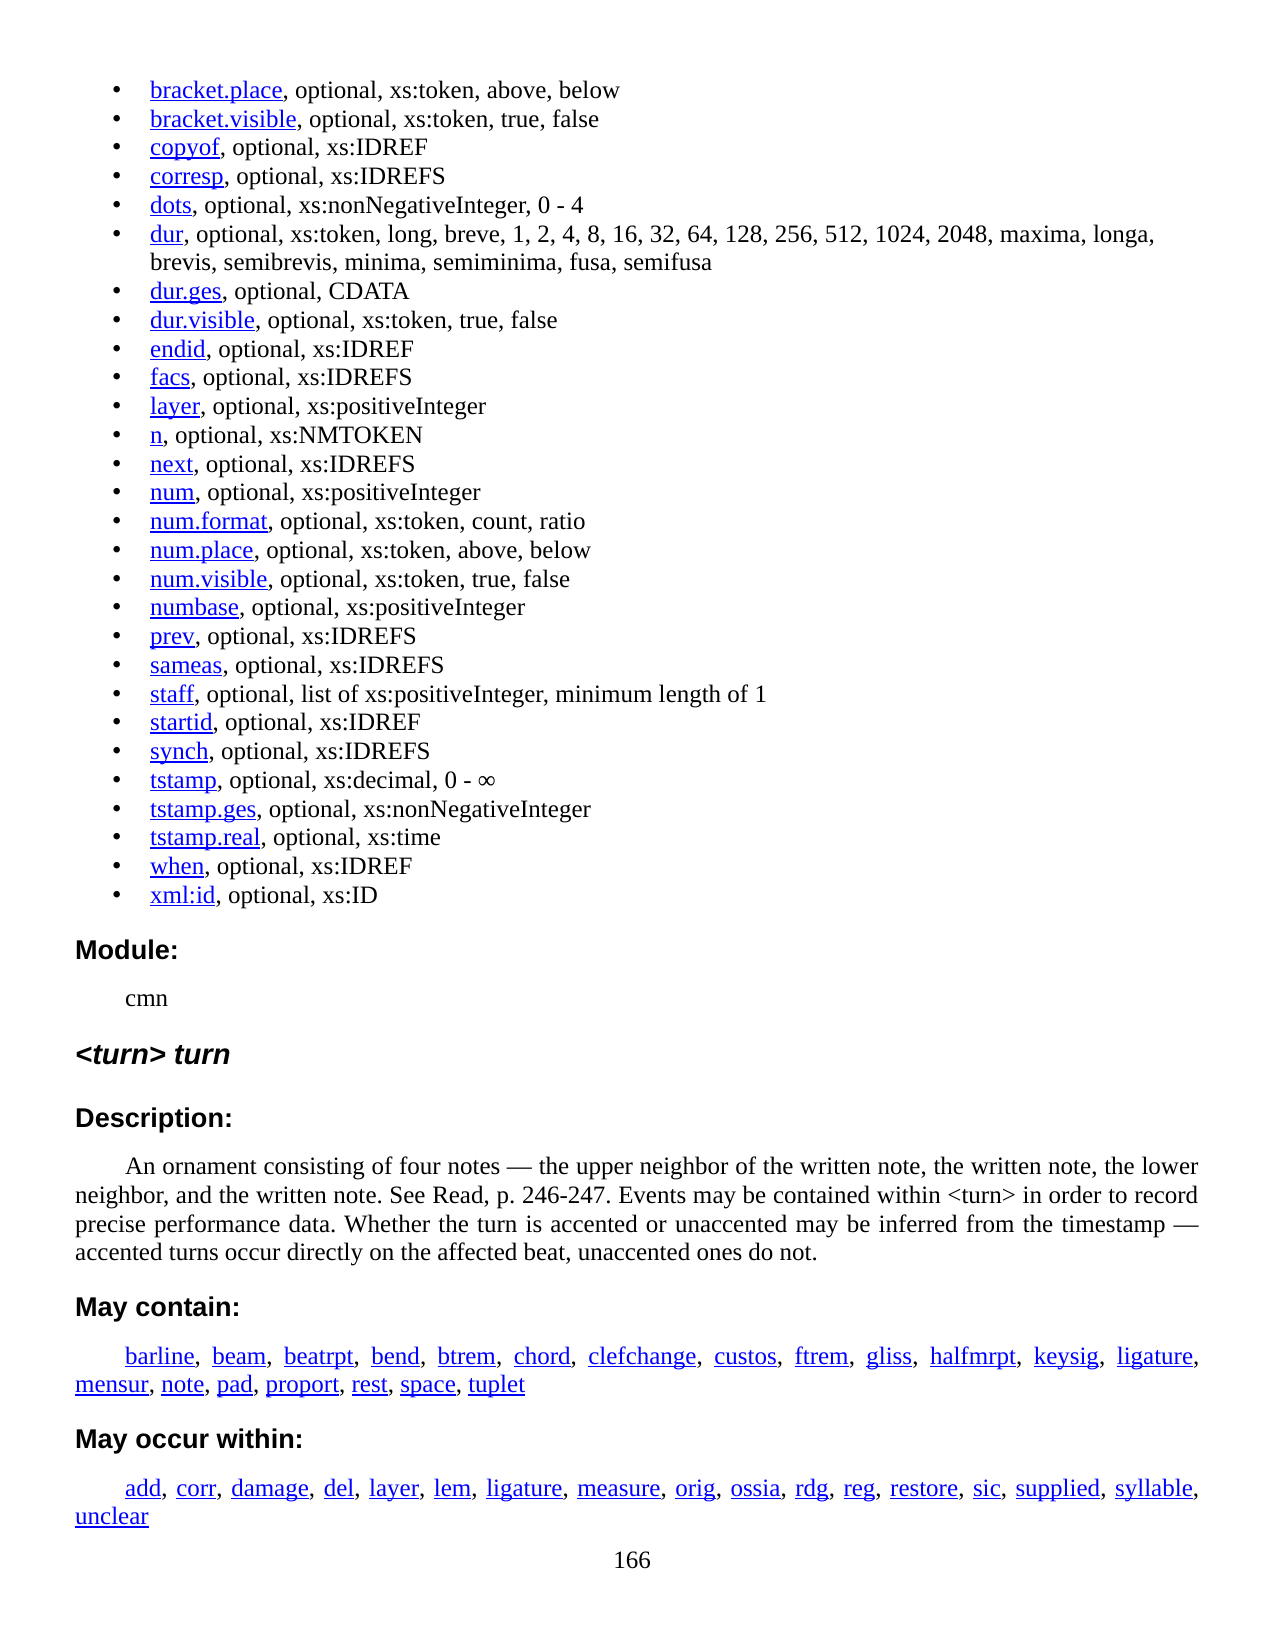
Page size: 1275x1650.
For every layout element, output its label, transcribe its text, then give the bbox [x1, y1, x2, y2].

text add, corr, damage, del, layer, lem, ligature, measure, orig, ossia, rdg, reg, restore, sic, supplied, syllable, unclear [75, 1473, 1200, 1530]
list num.place, optional, xs:token, above, below [112, 535, 1200, 564]
list dur, optional, xs:token, long, breve, 1, 2, 4, 8, 16, 32, 64, 128, 256, 512, 1024, 2048, maxima, longa, brevis, semibrevis, minima, semiminima, fusa, semifusa [112, 219, 1200, 276]
list corresp, optional, xs:IDREFS [112, 161, 1200, 190]
list prev, optional, xs:IDREFS [112, 621, 1200, 650]
list facs, optional, xs:IDREFS [112, 362, 1200, 391]
list when, optional, xs:IDREF [112, 851, 1200, 880]
text An ornament consisting of four notes — the upper neighbor of the written note, the written note, the lower neighbor, and the written note. See Read, p. 246-247. Events may be contained within <turn> in order to record precise performance data. Whether the turn is accented or unaccented may be inferred from the timestamp — accented turns occur directly on the affected beat, unaccented ones do not. [75, 1151, 1200, 1266]
list dots, optional, xs:nonNegativeInteger, 0 - 4 [112, 190, 1200, 219]
list tstamp.ges, optional, xs:nonNegativeInteger [112, 794, 1200, 822]
subtitle <turn> turn [75, 1037, 1200, 1071]
list bracket.visible, optional, xs:token, true, false [112, 104, 1200, 132]
list xml:id, optional, xs:ID [112, 880, 1200, 909]
list dur.ges, optional, CDATA [112, 276, 1200, 305]
list num.format, optional, xs:token, count, ratio [112, 506, 1200, 535]
list tstamp.real, optional, xs:time [112, 822, 1200, 851]
list layer, optional, xs:positiveInteger [112, 391, 1200, 420]
list num.visible, optional, xs:token, true, false [112, 564, 1200, 592]
text cmn [75, 983, 1200, 1012]
text barline, beam, beatrpt, bend, btrem, chord, clefchange, custos, ftrem, gliss, halfmrpt, keysig, ligature, mensur, note, pad, proport, rest, space, tuplet [75, 1341, 1200, 1398]
list tstamp, optional, xs:decimal, 0 - ∞ [112, 765, 1200, 794]
list bracket.place, optional, xs:token, above, below [112, 75, 1200, 104]
list synch, optional, xs:IDREFS [112, 736, 1200, 765]
list next, optional, xs:IDREFS [112, 449, 1200, 477]
subtitle May contain: [75, 1291, 1200, 1322]
subtitle Description: [75, 1102, 1200, 1133]
list endid, optional, xs:IDREF [112, 334, 1200, 362]
list num, optional, xs:positiveInteger [112, 477, 1200, 506]
list n, optional, xs:NMTOKEN [112, 420, 1200, 449]
list dur.visible, optional, xs:token, true, false [112, 305, 1200, 334]
list startid, optional, xs:IDREF [112, 707, 1200, 736]
subtitle May occur within: [75, 1423, 1200, 1454]
subtitle Module: [75, 934, 1200, 965]
list sameas, optional, xs:IDREFS [112, 650, 1200, 679]
list copyof, optional, xs:IDREF [112, 132, 1200, 161]
list staff, optional, list of xs:positiveInteger, minimum length of 1 [112, 679, 1200, 707]
list numbase, optional, xs:positiveInteger [112, 592, 1200, 621]
